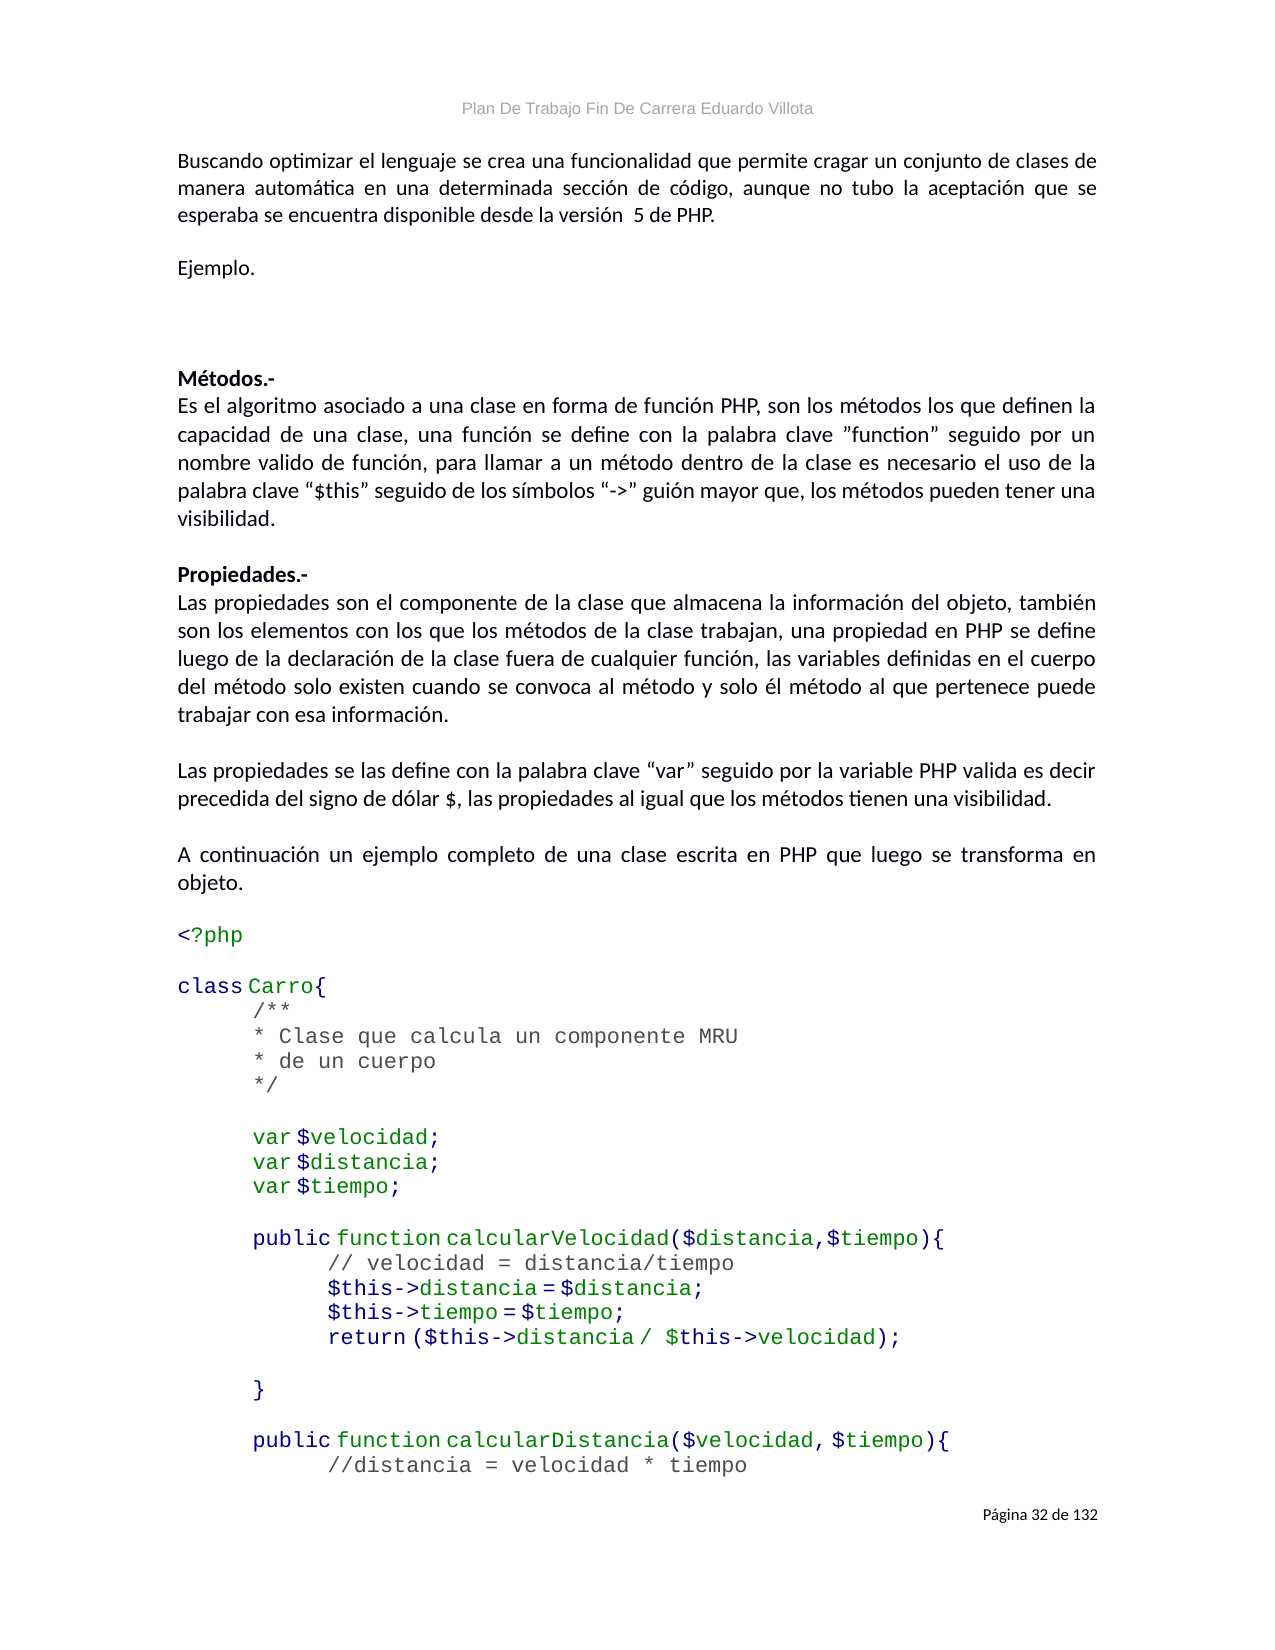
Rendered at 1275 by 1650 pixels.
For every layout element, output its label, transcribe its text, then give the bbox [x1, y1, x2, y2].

text var $velocidad; [177, 1126, 1098, 1151]
text <?php [177, 924, 1098, 949]
text public function calcularDistancia($velocidad, $tiempo){ [177, 1429, 1098, 1454]
text Es el algoritmo asociado a una clase en forma de función PHP, son los métodos los que definen la capacidad de una clase, una función se define con la palabra clave ”function” seguido por un nombre valido de función, para llamar a un método dentro de la clase es necesario el uso de la palabra clave “$this” seguido de los símbolos “->” guión mayor que, los métodos pueden tener una visibilidad. [177, 392, 1098, 532]
text var $distancia; [177, 1151, 1098, 1176]
text $this->tiempo = $tiempo; [177, 1302, 1098, 1326]
text Métodos.- [177, 364, 1098, 392]
text Las propiedades son el componente de la clase que almacena la información del objeto, también son los elementos con los que los métodos de la clase trabajan, una propiedad en PHP se define luego de la declaración de la clase fuera de cualquier función, las variables definidas en el cuerpo del método solo existen cuando se convoca al método y solo él método al que pertenece puede trabajar con esa información. [177, 588, 1098, 728]
text * Clase que calcula un componente MRU [177, 1025, 1098, 1050]
text */ [177, 1075, 1098, 1099]
text // velocidad = distancia/tiempo [177, 1252, 1098, 1277]
text /** [177, 1000, 1098, 1025]
text return ($this->distancia / $this->velocidad); [177, 1326, 1098, 1351]
text class Carro{ [177, 976, 1098, 1000]
text Ejemplo. [177, 254, 1098, 281]
text public function calcularVelocidad($distancia,$tiempo){ [177, 1227, 1098, 1252]
text * de un cuerpo [177, 1050, 1098, 1075]
text Propiedades.- [177, 560, 1098, 588]
text A continuación un ejemplo completo de una clase escrita en PHP que luego se transforma en objeto. [177, 840, 1098, 896]
text Las propiedades se las define con la palabra clave “var” seguido por la variable PHP valida es decir precedida del signo de dólar $, las propiedades al igual que los métodos tienen una visibilidad. [177, 756, 1098, 812]
text var $tiempo; [177, 1176, 1098, 1201]
text } [177, 1378, 1098, 1403]
text $this->distancia = $distancia; [177, 1277, 1098, 1302]
text Buscando optimizar el lenguaje se crea una funcionalidad que permite cragar un conjunto de clases de manera automática en una determinada sección de código, aunque no tubo la aceptación que se esperaba se encuentra disponible desde la versión 5 de PHP. [177, 148, 1098, 228]
text //distancia = velocidad * tiempo [177, 1454, 1098, 1479]
